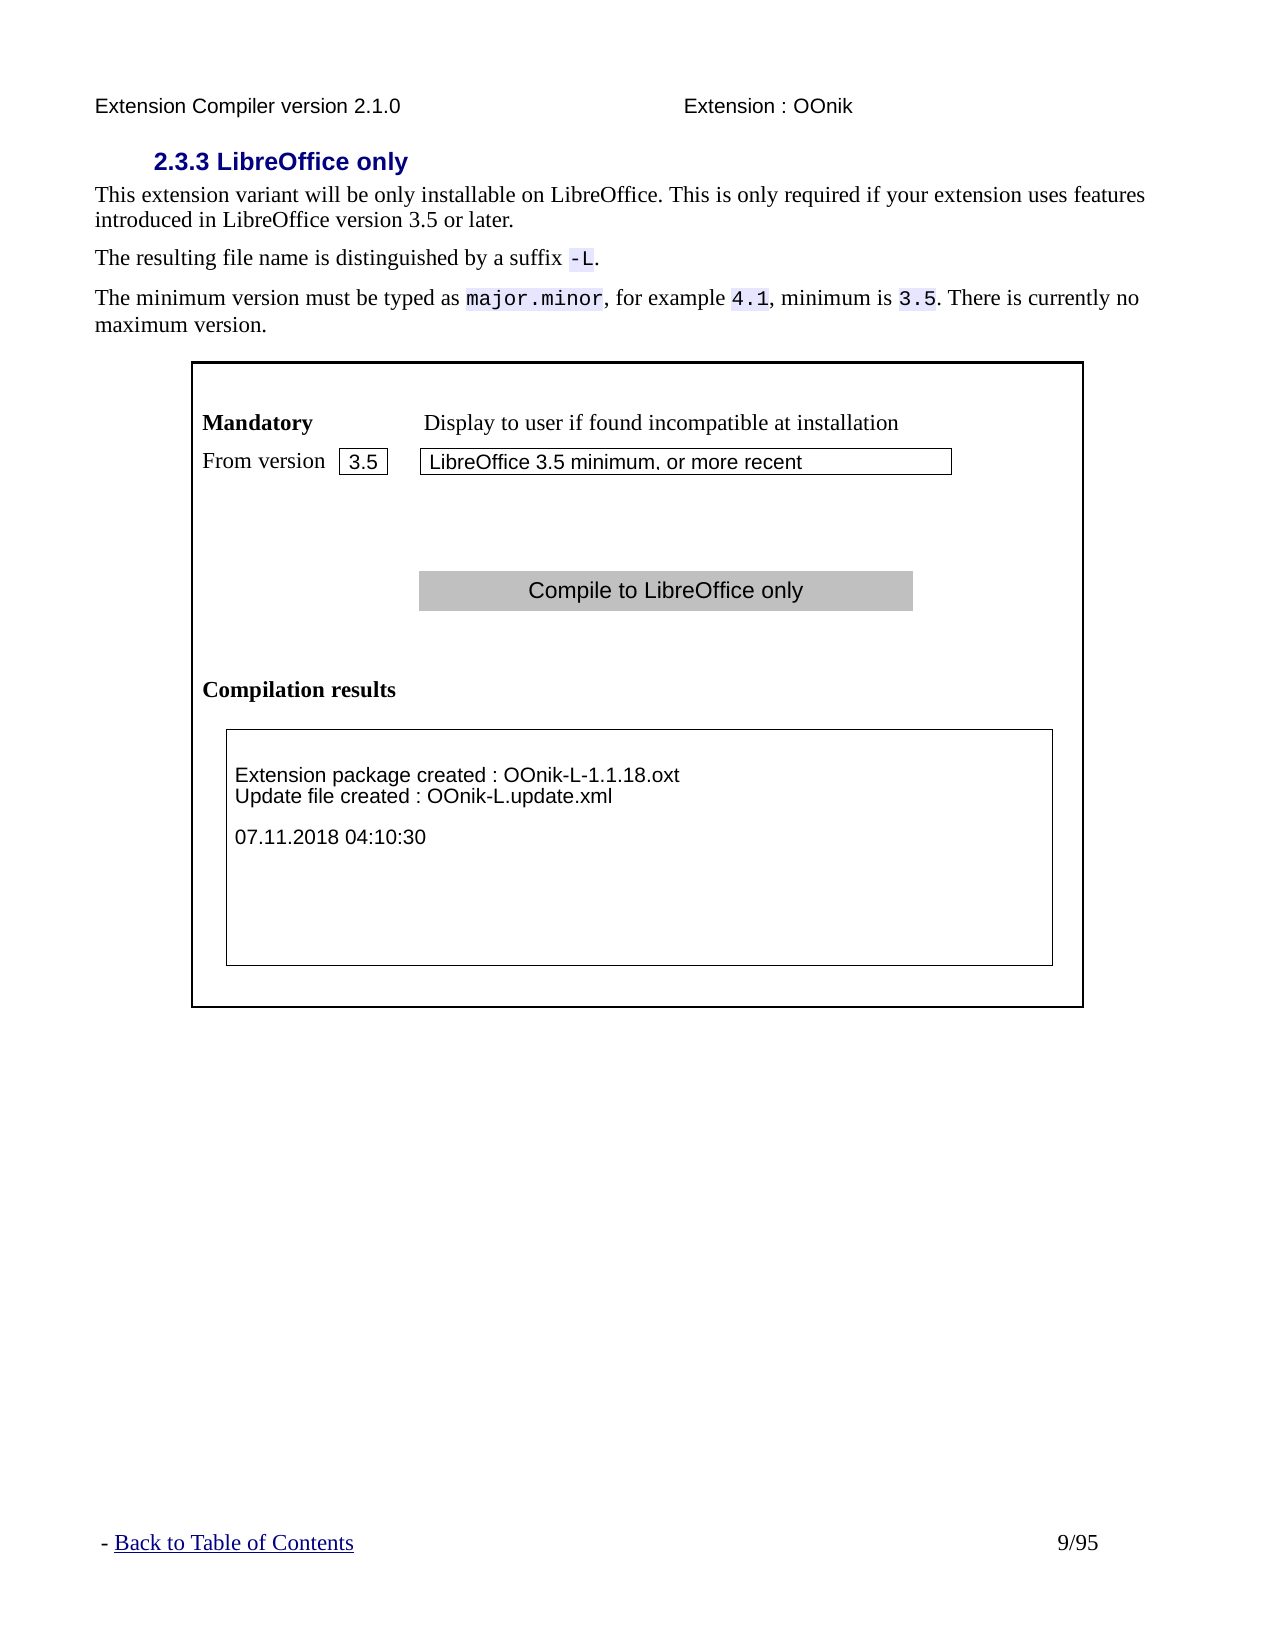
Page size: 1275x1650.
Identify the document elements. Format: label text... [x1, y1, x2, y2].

text [388, 448, 420, 474]
text [952, 448, 1073, 474]
text The resulting file name is distinguished by a suffix -L. [94, 245, 1181, 272]
text Compilation results [202, 676, 1073, 702]
text The minimum version must be typed as major.minor, for example 4.1, minimum is 3.5. There is currently no maximum version. [94, 284, 1181, 337]
text This extension variant will be only installable on LibreOffice. This is only required if your extension uses features introduced in LibreOffice version 3.5 or later. [94, 181, 1181, 232]
text From version [202, 448, 339, 474]
subtitle LibreOffice only [153, 147, 1181, 176]
text Mandatory Display to user if found incompatible at installation [202, 410, 1073, 436]
